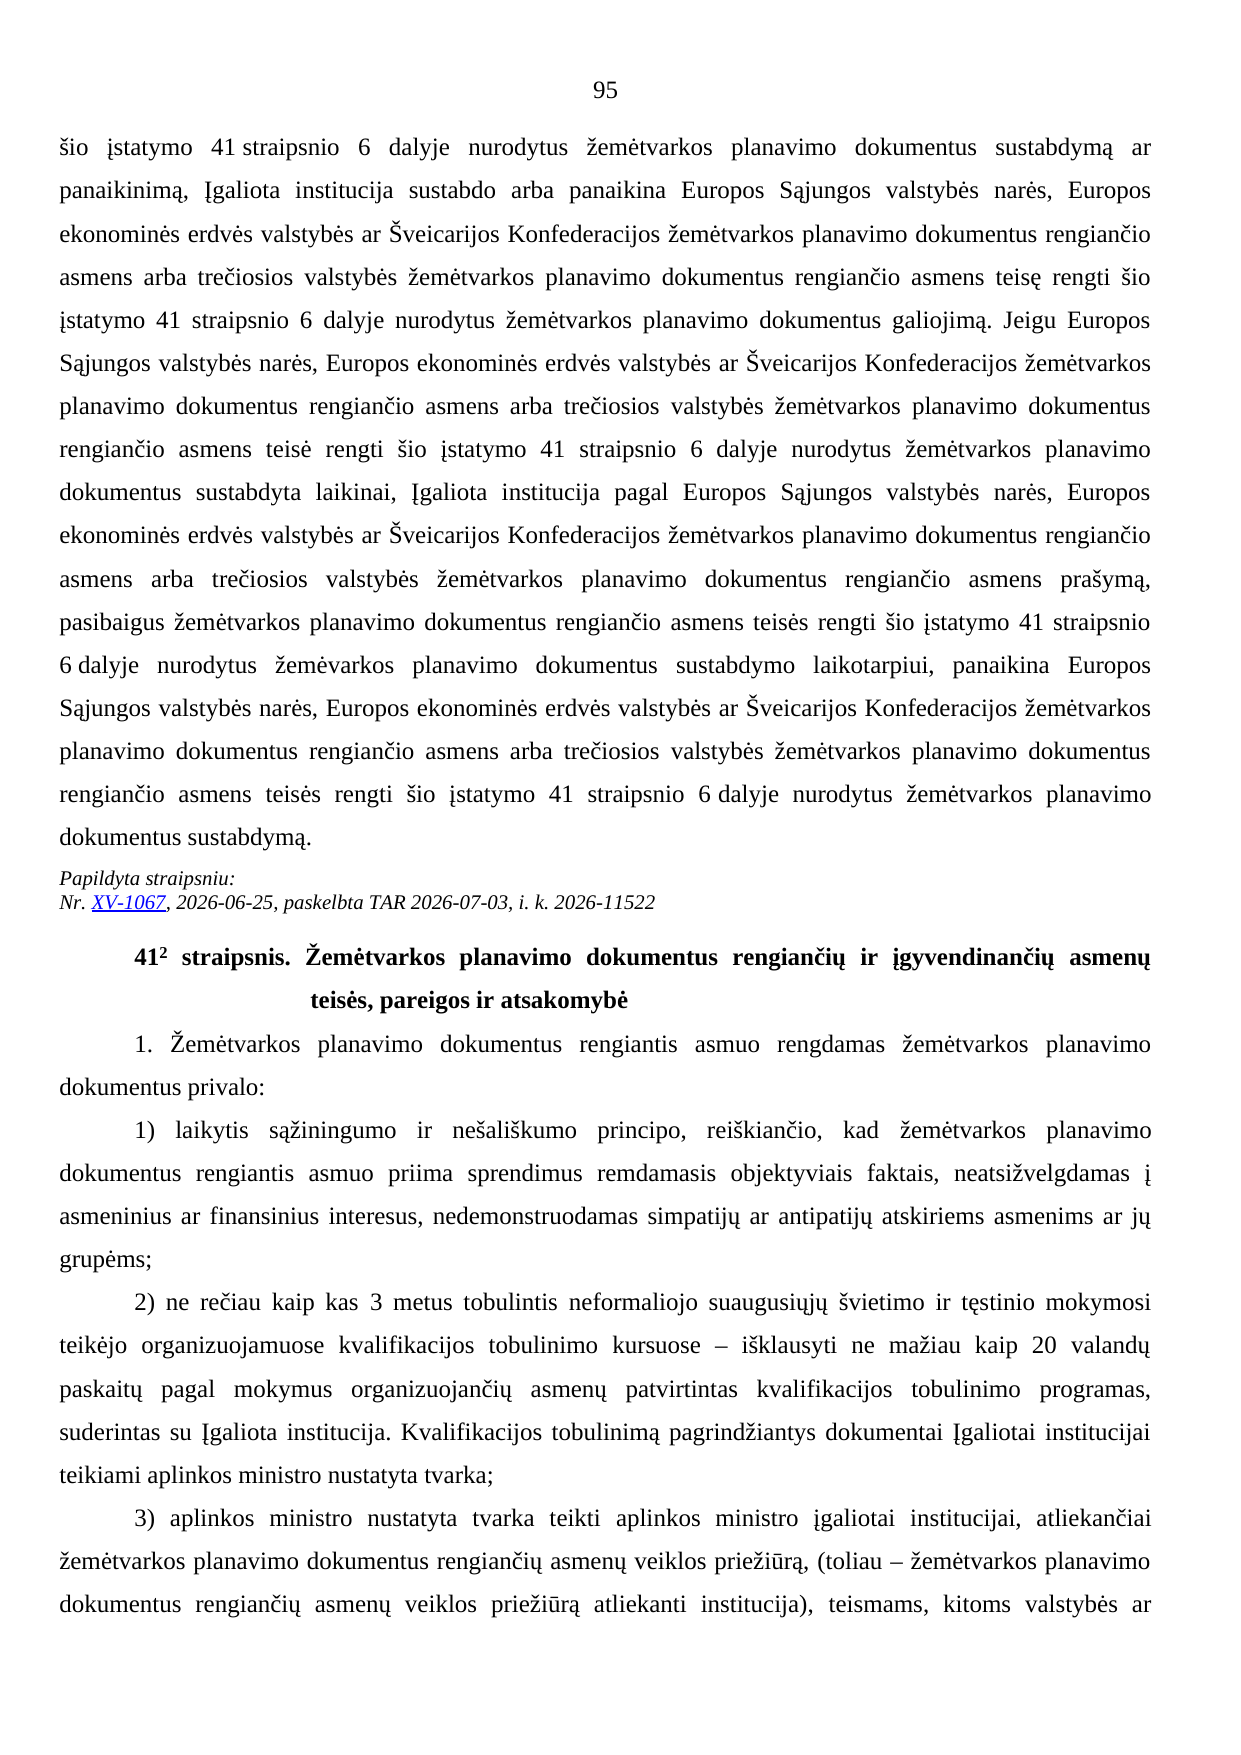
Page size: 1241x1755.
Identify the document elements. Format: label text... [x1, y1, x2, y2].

text 1) laikytis sąžiningumo ir nešališkumo principo, reiškiančio, kad žemėtvarkos planavimo dokumentus rengiantis asmuo priima sprendimus remdamasis objektyviais faktais, neatsižvelgdamas į asmeninius ar finansinius interesus, nedemonstruodamas simpatijų ar antipatijų atskiriems asmenims ar jų grupėms; [59, 1115, 1152, 1273]
text Nr. XV-1067, 2026-06-25, paskelbta TAR 2026-07-03, i. k. 2026-11522 [59, 890, 1152, 914]
text 2) ne rečiau kaip kas 3 metus tobulintis neformaliojo suaugusiųjų švietimo ir tęstinio mokymosi teikėjo organizuojamuose kvalifikacijos tobulinimo kursuose – išklausyti ne mažiau kaip 20 valandų paskaitų pagal mokymus organizuojančių asmenų patvirtintas kvalifikacijos tobulinimo programas, suderintas su Įgaliota institucija. Kvalifikacijos tobulinimą pagrindžiantys dokumentai Įgaliotai institucijai teikiami aplinkos ministro nustatyta tvarka; [59, 1287, 1152, 1489]
text Papildyta straipsniu: [59, 866, 1152, 890]
text 3) aplinkos ministro nustatyta tvarka teikti aplinkos ministro įgaliotai institucijai, atliekančiai žemėtvarkos planavimo dokumentus rengiančių asmenų veiklos priežiūrą, (toliau – žemėtvarkos planavimo dokumentus rengiančių asmenų veiklos priežiūrą atliekanti institucija), teismams, kitoms valstybės ar [59, 1503, 1152, 1618]
text šio įstatymo 41 straipsnio 6 dalyje nurodytus žemėtvarkos planavimo dokumentus sustabdymą ar panaikinimą, Įgaliota institucija sustabdo arba panaikina Europos Sąjungos valstybės narės, Europos ekonominės erdvės valstybės ar Šveicarijos Konfederacijos žemėtvarkos planavimo dokumentus rengiančio asmens arba trečiosios valstybės žemėtvarkos planavimo dokumentus rengiančio asmens teisę rengti šio įstatymo 41 straipsnio 6 dalyje nurodytus žemėtvarkos planavimo dokumentus galiojimą. Jeigu Europos Sąjungos valstybės narės, Europos ekonominės erdvės valstybės ar Šveicarijos Konfederacijos žemėtvarkos planavimo dokumentus rengiančio asmens arba trečiosios valstybės žemėtvarkos planavimo dokumentus rengiančio asmens teisė rengti šio įstatymo 41 straipsnio 6 dalyje nurodytus žemėtvarkos planavimo dokumentus sustabdyta laikinai, Įgaliota institucija pagal Europos Sąjungos valstybės narės, Europos ekonominės erdvės valstybės ar Šveicarijos Konfederacijos žemėtvarkos planavimo dokumentus rengiančio asmens arba trečiosios valstybės žemėtvarkos planavimo dokumentus rengiančio asmens prašymą, pasibaigus žemėtvarkos planavimo dokumentus rengiančio asmens teisės rengti šio įstatymo 41 straipsnio 6 dalyje nurodytus žemėvarkos planavimo dokumentus sustabdymo laikotarpiui, panaikina Europos Sąjungos valstybės narės, Europos ekonominės erdvės valstybės ar Šveicarijos Konfederacijos žemėtvarkos planavimo dokumentus rengiančio asmens arba trečiosios valstybės žemėtvarkos planavimo dokumentus rengiančio asmens teisės rengti šio įstatymo 41 straipsnio 6 dalyje nurodytus žemėtvarkos planavimo dokumentus sustabdymą. [59, 132, 1152, 851]
text 412 straipsnis. Žemėtvarkos planavimo dokumentus rengiančių ir įgyvendinančių asmenų teisės, pareigos ir atsakomybė [134, 942, 1152, 1014]
text 1. Žemėtvarkos planavimo dokumentus rengiantis asmuo rengdamas žemėtvarkos planavimo dokumentus privalo: [59, 1029, 1152, 1101]
